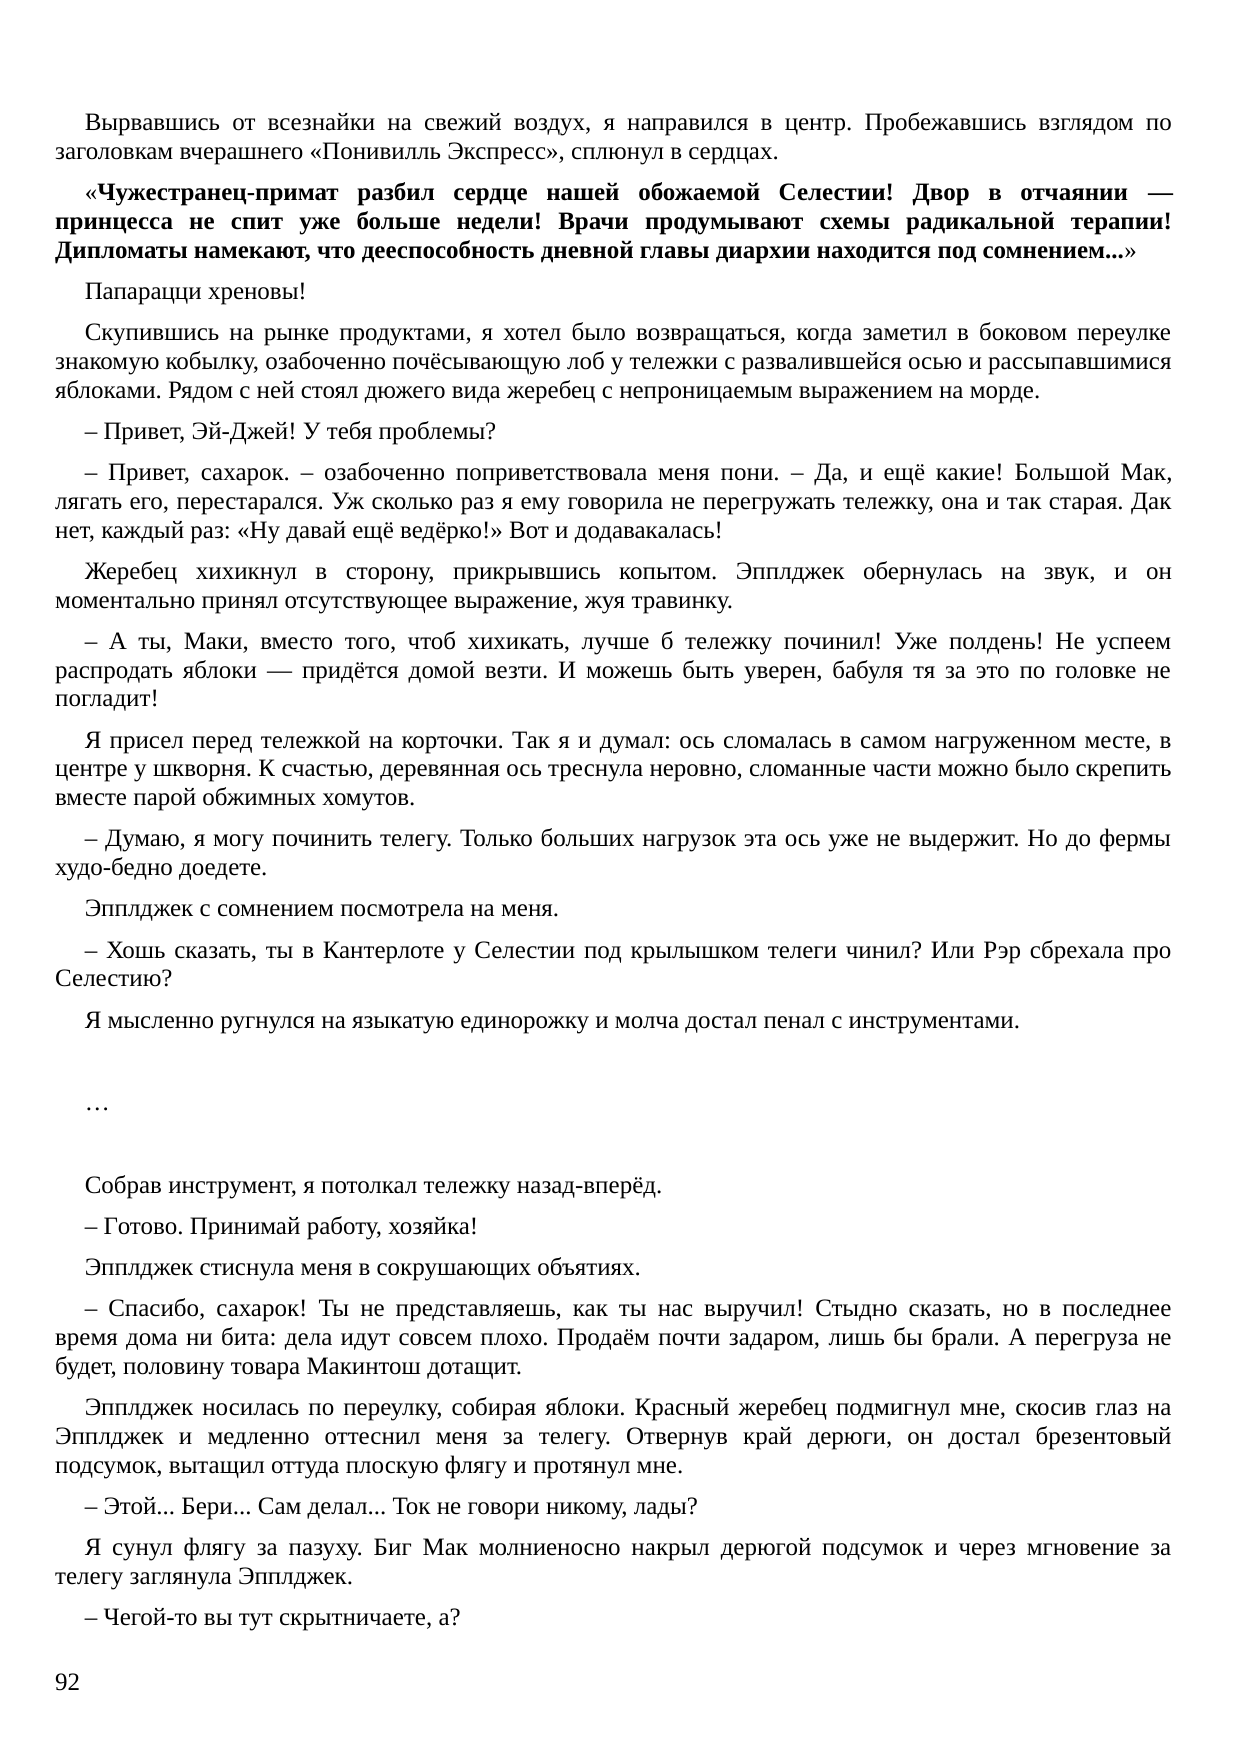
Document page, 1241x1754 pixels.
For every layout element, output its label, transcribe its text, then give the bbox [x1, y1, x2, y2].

text … [55, 1087, 1173, 1116]
text – Хошь сказать, ты в Кантерлоте у Селестии под крылышком телеги чинил? Или Рэр сбрехала про Селестию? [55, 935, 1173, 992]
text Вырвавшись от всезнайки на свежий воздух, я направился в центр. Пробежавшись взглядом по заголовкам вчерашнего «Понивилль Экспресс», сплюнул в сердцах. [55, 107, 1173, 165]
text – Привет, сахарок. – озабоченно поприветствовала меня пони. – Да, и ещё какие! Большой Мак, лягать его, перестарался. Уж сколько раз я ему говорила не перегружать тележку, она и так старая. Дак нет, каждый раз: «Ну давай ещё ведёрко!» Вот и додавакалась! [55, 457, 1173, 543]
text – Чегой-то вы тут скрытничаете, а? [55, 1602, 1173, 1631]
text – А ты, Маки, вместо того, чтоб хихикать, лучше б тележку починил! Уже полдень! Не успеем распродать яблоки — придётся домой везти. И можешь быть уверен, бабуля тя за это по головке не погладит! [55, 626, 1173, 712]
text Эпплджек с сомнением посмотрела на меня. [55, 893, 1173, 922]
text Папарацци хреновы! [55, 276, 1173, 305]
text Я мысленно ругнулся на языкатую единорожку и молча достал пенал с инструментами. [55, 1005, 1173, 1033]
text Эпплджек стиснула меня в сокрушающих объятиях. [55, 1252, 1173, 1281]
text Я присел перед тележкой на корточки. Так я и думал: ось сломалась в самом нагруженном месте, в центре у шкворня. К счастью, деревянная ось треснула неровно, сломанные части можно было скрепить вместе парой обжимных хомутов. [55, 725, 1173, 811]
text – Этой... Бери... Сам делал... Ток не говори никому, лады? [55, 1491, 1173, 1520]
text – Готово. Принимай работу, хозяйка! [55, 1211, 1173, 1240]
text Собрав инструмент, я потолкал тележку назад-вперёд. [55, 1170, 1173, 1198]
text Скупившись на рынке продуктами, я хотел было возвращаться, когда заметил в боковом переулке знакомую кобылку, озабоченно почёсывающую лоб у тележки с развалившейся осью и рассыпавшимися яблоками. Рядом с ней стоял дюжего вида жеребец с непроницаемым выражением на морде. [55, 317, 1173, 403]
text – Думаю, я могу починить телегу. Только больших нагрузок эта ось уже не выдержит. Но до фермы худо-бедно доедете. [55, 823, 1173, 881]
text «Чужестранец-примат разбил сердце нашей обожаемой Селестии! Двор в отчаянии — принцесса не спит уже больше недели! Врачи продумывают схемы радикальной терапии! Дипломаты намекают, что дееспособность дневной главы диархии находится под сомнением...» [55, 177, 1173, 263]
text Я сунул флягу за пазуху. Биг Мак молниеносно накрыл дерюгой подсумок и через мгновение за телегу заглянула Эпплджек. [55, 1532, 1173, 1590]
text – Спасибо, сахарок! Ты не представляешь, как ты нас выручил! Стыдно сказать, но в последнее время дома ни бита: дела идут совсем плохо. Продаём почти задаром, лишь бы брали. А перегруза не будет, половину товара Макинтош дотащит. [55, 1293, 1173, 1380]
text Эпплджек носилась по переулку, собирая яблоки. Красный жеребец подмигнул мне, скосив глаз на Эпплджек и медленно оттеснил меня за телегу. Отвернув край дерюги, он достал брезентовый подсумок, вытащил оттуда плоскую флягу и протянул мне. [55, 1392, 1173, 1478]
text – Привет, Эй-Джей! У тебя проблемы? [55, 416, 1173, 445]
text Жеребец хихикнул в сторону, прикрывшись копытом. Эпплджек обернулась на звук, и он моментально принял отсутствующее выражение, жуя травинку. [55, 556, 1173, 613]
